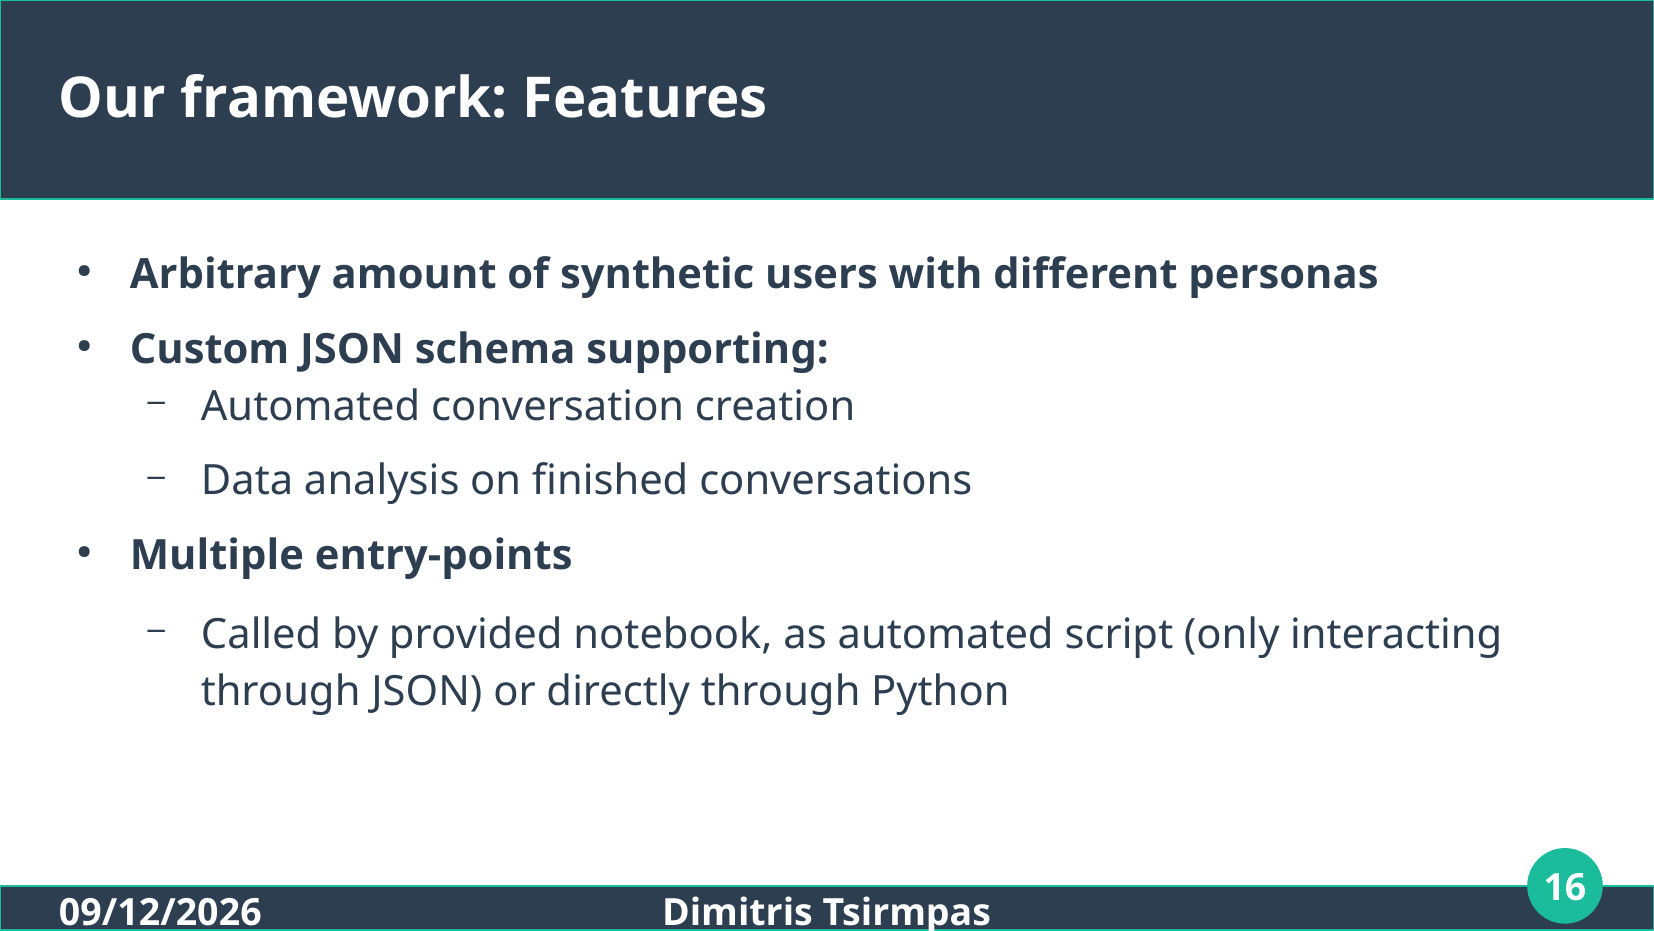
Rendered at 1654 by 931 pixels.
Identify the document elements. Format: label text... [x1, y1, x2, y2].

list Arbitrary amount of synthetic users with different personas Custom JSON schema supporting: Automated conversation creation Data analysis on finished conversations Multiple entry-points Called by provided notebook, as automated script (only interacting through JSON) or directly through Python [59, 243, 1595, 864]
title Our framework: Features [59, 37, 1595, 155]
